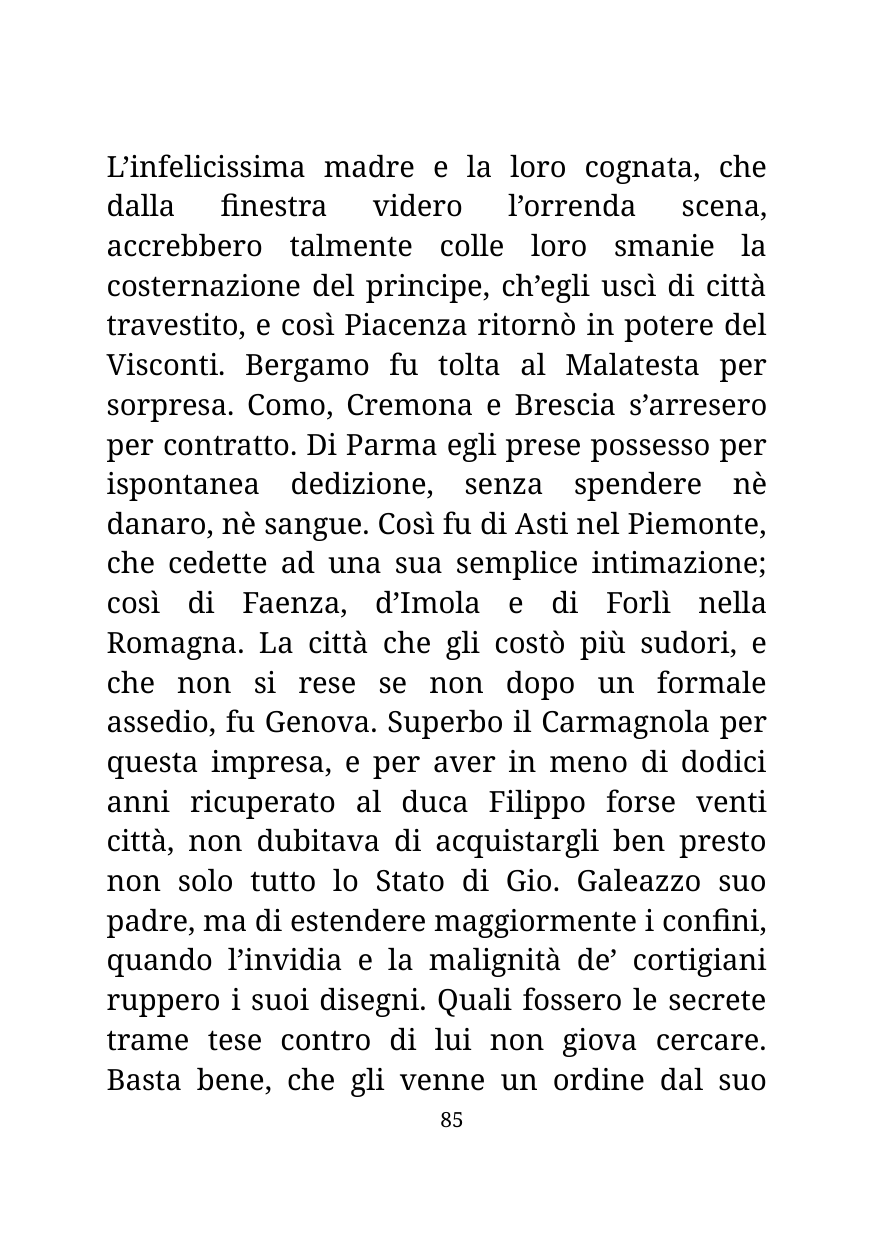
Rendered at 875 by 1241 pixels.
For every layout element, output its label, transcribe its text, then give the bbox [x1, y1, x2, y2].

text L’infelicissima madre e la loro cognata, che dalla finestra videro l’orrenda scena, accrebbero talmente colle loro smanie la costernazione del principe, ch’egli uscì di città travestito, e così Piacenza ritornò in potere del Visconti. Bergamo fu tolta al Malatesta per sorpresa. Como, Cremona e Brescia s’arresero per contratto. Di Parma egli prese possesso per ispontanea dedizione, senza spendere nè danaro, nè sangue. Così fu di Asti nel Piemonte, che cedette ad una sua semplice intimazione; così di Faenza, d’Imola e di Forlì nella Romagna. La città che gli costò più sudori, e che non si rese se non dopo un formale assedio, fu Genova. Superbo il Carmagnola per questa impresa, e per aver in meno di dodici anni ricuperato al duca Filippo forse venti città, non dubitava di acquistargli ben presto non solo tutto lo Stato di Gio. Galeazzo suo padre, ma di estendere maggiormente i confini, quando l’invidia e la malignità de’ cortigiani ruppero i suoi disegni. Quali fossero le secrete trame tese contro di lui non giova cercare. Basta bene, che gli venne un ordine dal suo [106, 146, 768, 1098]
